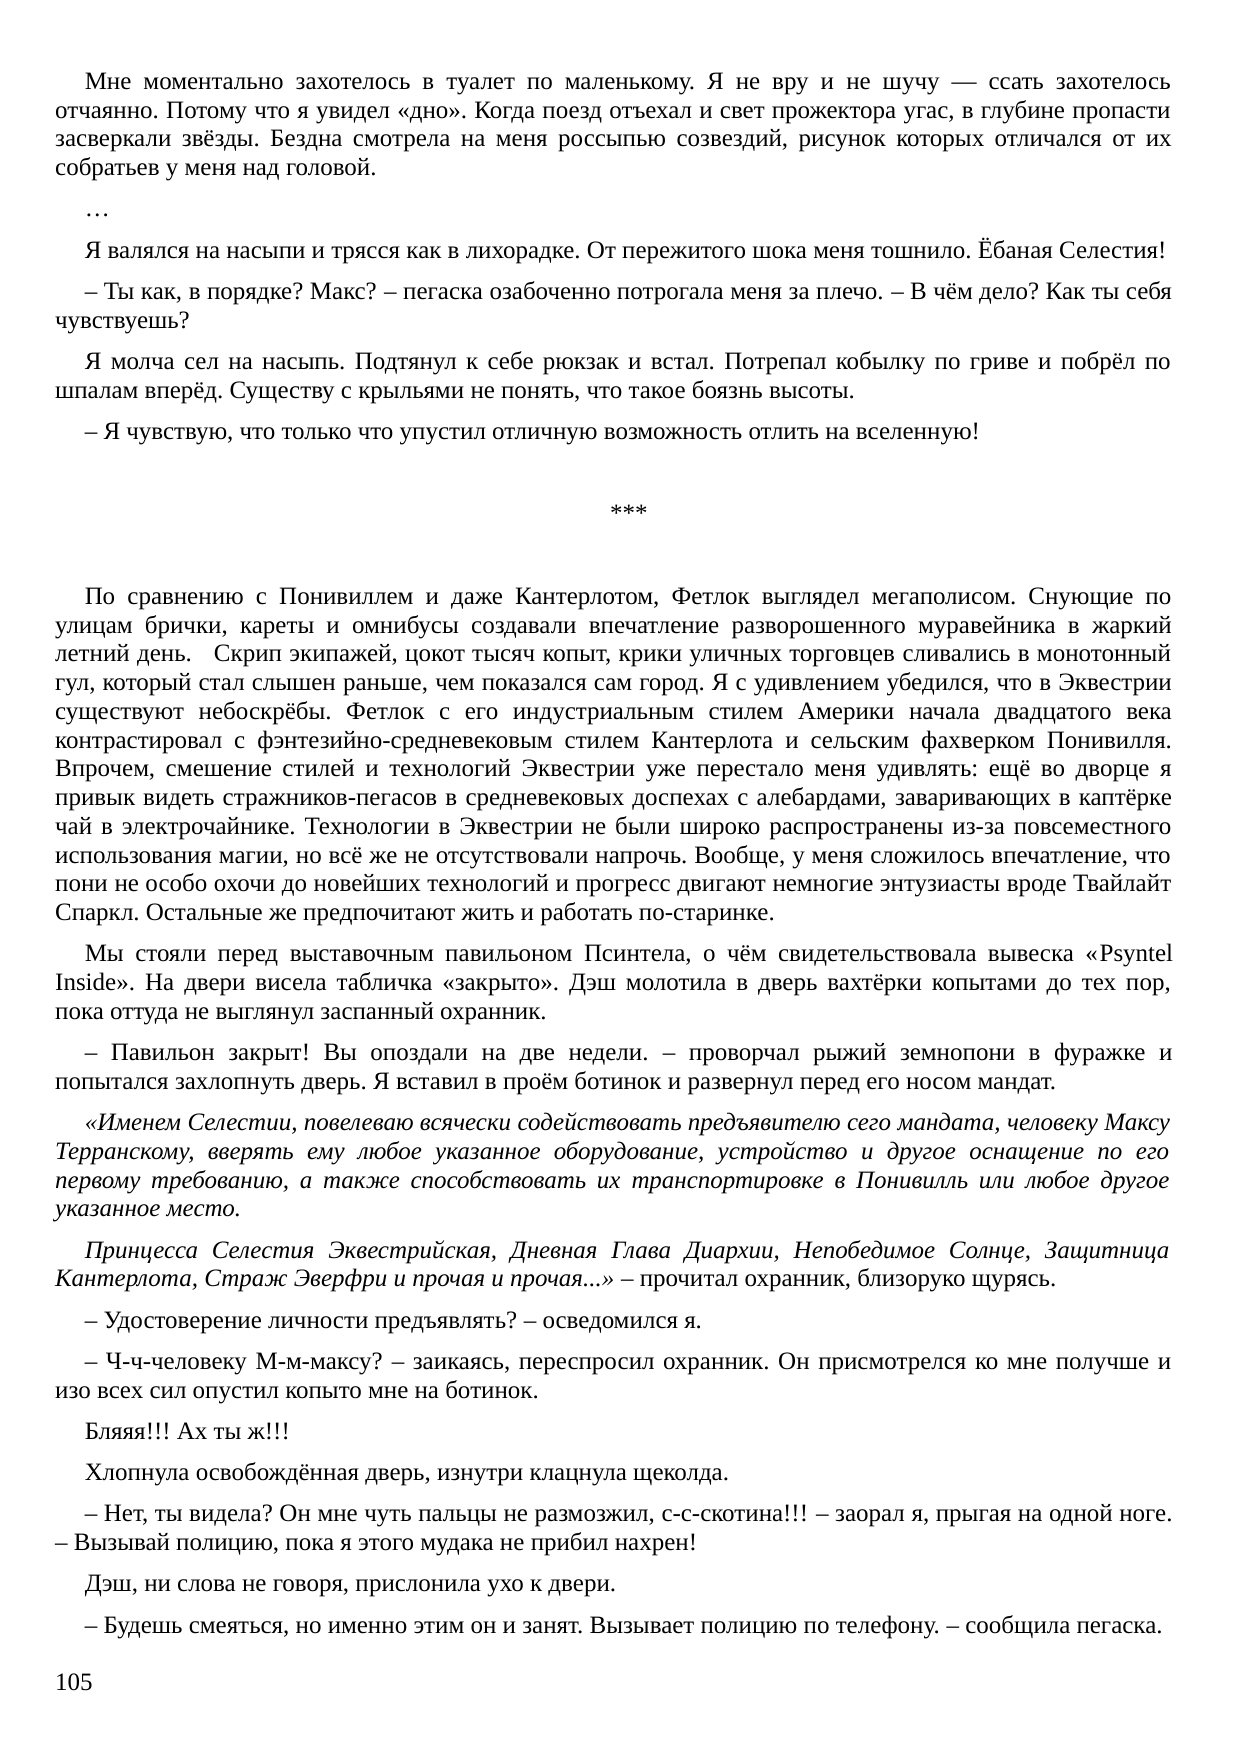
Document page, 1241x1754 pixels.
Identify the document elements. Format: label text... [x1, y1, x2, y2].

text «Именем Селестии, повелеваю всячески содействовать предъявителю сего мандата, человеку Максу Терранскому, вверять ему любое указанное оборудование, устройство и другое оснащение по его первому требованию, а также способствовать их транспортировке в Понивилль или любое другое указанное место. [55, 1107, 1173, 1222]
text Дэш, ни слова не говоря, прислонила ухо к двери. [55, 1568, 1173, 1597]
text – Я чувствую, что только что упустил отличную возможность отлить на вселенную! [55, 416, 1173, 445]
text Принцесса Селестия Эквестрийская, Дневная Глава Диархии, Непобедимое Солнце, Защитница Кантерлота, Страж Эверфри и прочая и прочая...» – прочитал охранник, близоруко щурясь. [55, 1235, 1173, 1292]
text … [55, 193, 1173, 222]
text Я молча сел на насыпь. Подтянул к себе рюкзак и встал. Потрепал кобылку по гриве и побрёл по шпалам вперёд. Существу с крыльями не понять, что такое боязнь высоты. [55, 346, 1173, 403]
text – Нет, ты видела? Он мне чуть пальцы не размозжил, с-с-скотина!!! – заорал я, прыгая на одной ноге. – Вызывай полицию, пока я этого мудака не прибил нахрен! [55, 1498, 1173, 1556]
text По сравнению с Понивиллем и даже Кантерлотом, Фетлок выглядел мегаполисом. Снующие по улицам брички, кареты и омнибусы создавали впечатление разворошенного муравейника в жаркий летний день. Скрип экипажей, цокот тысяч копыт, крики уличных торговцев сливались в монотонный гул, который стал слышен раньше, чем показался сам город. Я с удивлением убедился, что в Эквестрии существуют небоскрёбы. Фетлок с его индустриальным стилем Америки начала двадцатого века контрастировал с фэнтезийно-средневековым стилем Кантерлота и сельским фахверком Понивилля. Впрочем, смешение стилей и технологий Эквестрии уже перестало меня удивлять: ещё во дворце я привык видеть стражников-пегасов в средневековых доспехах с алебардами, заваривающих в каптёрке чай в электрочайнике. Технологии в Эквестрии не были широко распространены из-за повсеместного использования магии, но всё же не отсутствовали напрочь. Вообще, у меня сложилось впечатление, что пони не особо охочи до новейших технологий и прогресс двигают немногие энтузиасты вроде Твайлайт Спаркл. Остальные же предпочитают жить и работать по-старинке. [55, 581, 1173, 926]
text Я валялся на насыпи и трясся как в лихорадке. От пережитого шока меня тошнило. Ёбаная Селестия! [55, 235, 1173, 263]
text – Ты как, в порядке? Макс? – пегаска озабоченно потрогала меня за плечо. – В чём дело? Как ты себя чувствуешь? [55, 276, 1173, 333]
text – Ч-ч-человеку М-м-максу? – заикаясь, переспросил охранник. Он присмотрелся ко мне получше и изо всех сил опустил копыто мне на ботинок. [55, 1346, 1173, 1403]
text *** [55, 498, 1173, 527]
text – Удостоверение личности предъявлять? – осведомился я. [55, 1305, 1173, 1333]
text Бляяя!!! Ах ты ж!!! [55, 1416, 1173, 1445]
text Мне моментально захотелось в туалет по маленькому. Я не вру и не шучу — ссать захотелось отчаянно. Потому что я увидел «дно». Когда поезд отъехал и свет прожектора угас, в глубине пропасти засверкали звёзды. Бездна смотрела на меня россыпью созвездий, рисунок которых отличался от их собратьев у меня над головой. [55, 66, 1173, 181]
text – Будешь смеяться, но именно этим он и занят. Вызывает полицию по телефону. – сообщила пегаска. [55, 1610, 1173, 1638]
text Хлопнула освобождённая дверь, изнутри клацнула щеколда. [55, 1457, 1173, 1486]
text – Павильон закрыт! Вы опоздали на две недели. – проворчал рыжий земнопони в фуражке и попытался захлопнуть дверь. Я вставил в проём ботинок и развернул перед его носом мандат. [55, 1037, 1173, 1095]
text Мы стояли перед выставочным павильоном Псинтела, о чём свидетельствовала вывеска «Psyntel Inside». На двери висела табличка «закрыто». Дэш молотила в дверь вахтёрки копытами до тех пор, пока оттуда не выглянул заспанный охранник. [55, 938, 1173, 1025]
